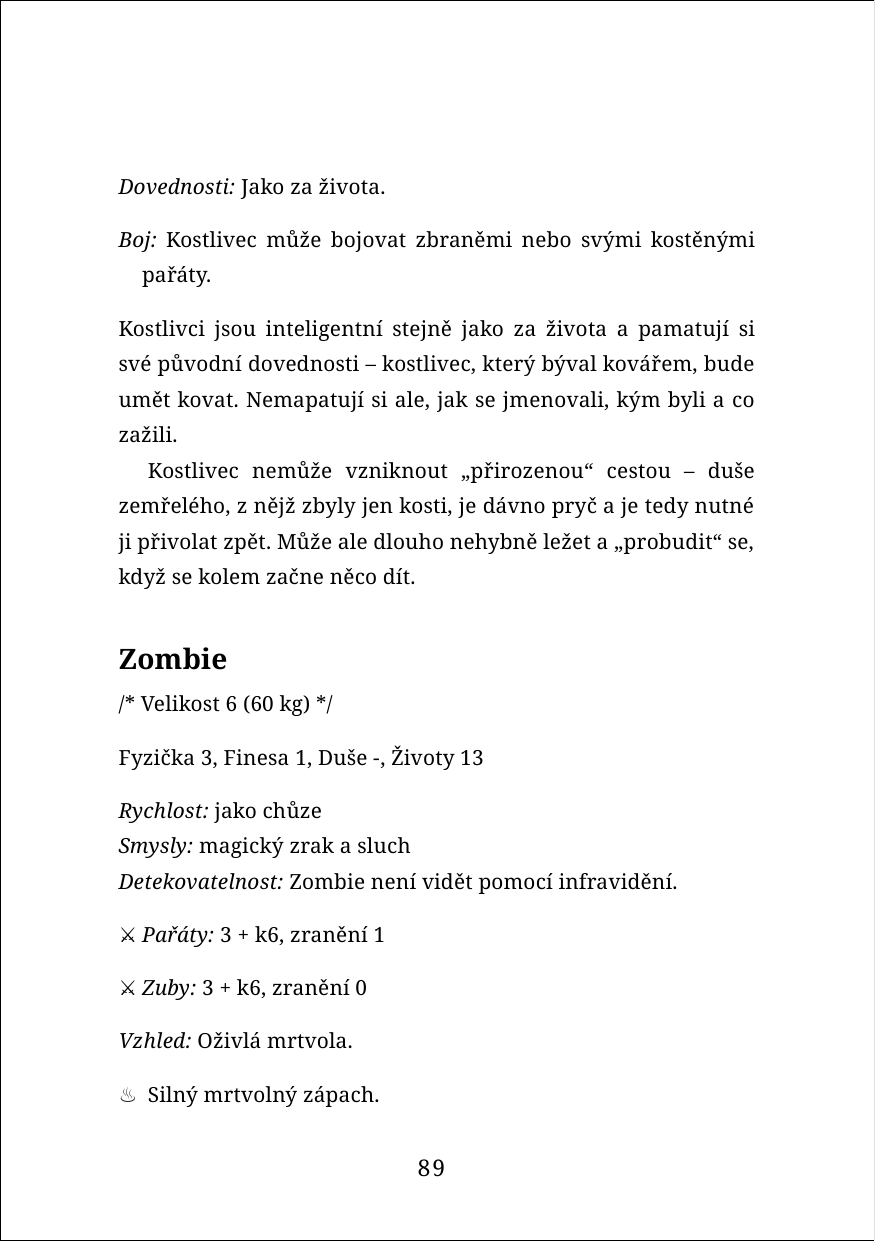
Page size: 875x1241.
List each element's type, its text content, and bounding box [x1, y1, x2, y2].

text ⚔ Pařáty: 3 + k6, zranění 1 [118, 920, 756, 948]
text Vzhled: Oživlá mrtvola. [118, 1027, 756, 1055]
text /* Velikost 6 (60 kg) */ [118, 689, 756, 718]
text Dovednosti: Jako za života. [118, 172, 756, 200]
text Boj: Kostlivec může bojovat zbraněmi nebo svými kostěnými pařáty. [118, 225, 756, 289]
subtitle Zombie [118, 639, 756, 678]
text ⚔ Zuby: 3 + k6, zranění 0 [118, 973, 756, 1002]
text ♨ Silný mrtvolný zápach. [118, 1080, 756, 1108]
text Detekovatelnost: Zombie není vidět pomocí infravidění. [118, 867, 756, 895]
text Fyzička 3, Finesa 1, Duše -, Životy 13 [118, 743, 756, 771]
text Smysly: magický zrak a sluch [118, 831, 756, 860]
text Rychlost: jako chůze [118, 796, 756, 824]
text Kostlivci jsou inteligentní stejně jako za života a pamatují si své původní dovednosti – kostlivec, který býval kovářem, bude umět kovat. Nemapatují si ale, jak se jmenovali, kým byli a co zažili. Kostlivec nemůže vzniknout „přirozenou“ cestou – duše zemřelého, z nějž zbyly jen kosti, je dávno pryč a je tedy nutné ji přivolat zpět. Může ale dlouho nehybně ležet a „probudit“ se, když se kolem začne něco dít. [118, 314, 756, 591]
